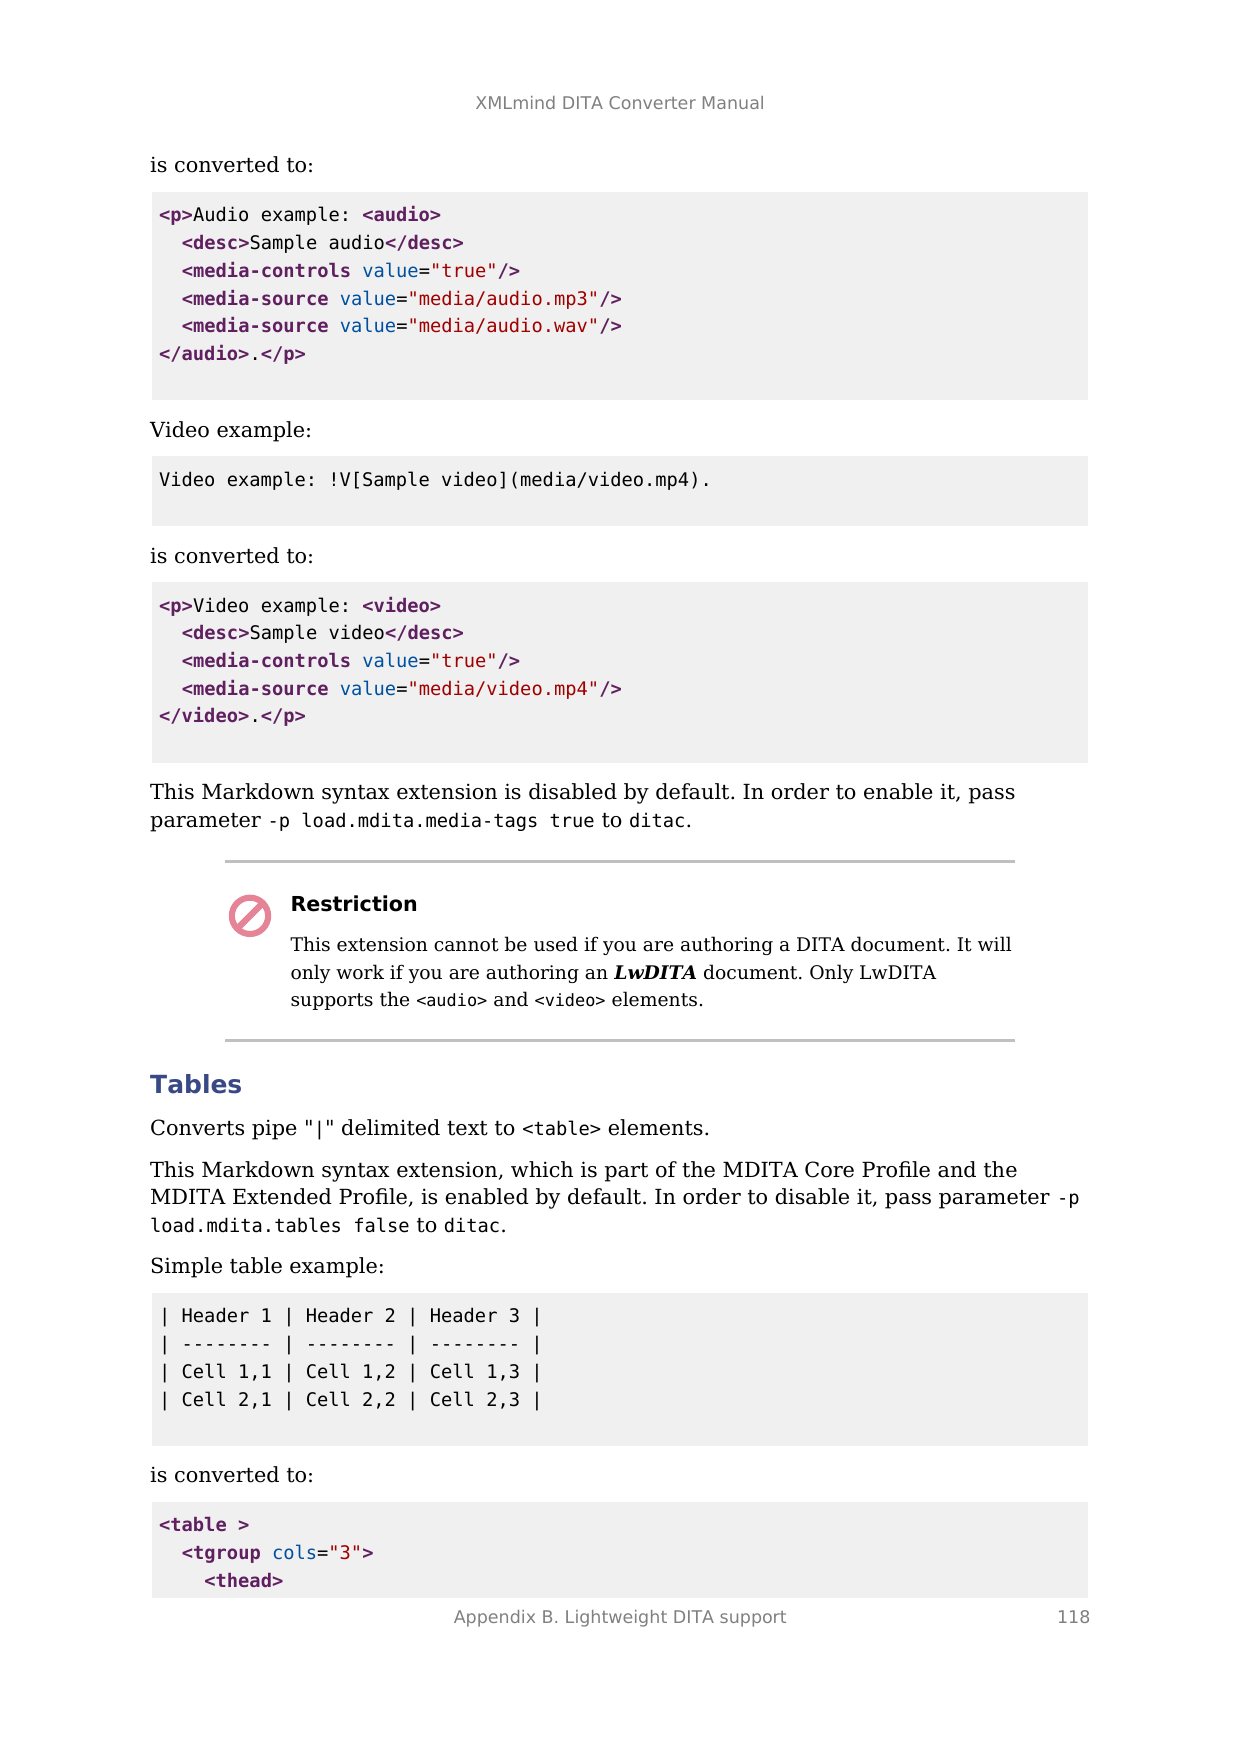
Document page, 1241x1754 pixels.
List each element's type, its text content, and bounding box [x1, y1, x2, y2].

text Video example: !V[Sample video](media/video.mp4). [152, 456, 1088, 526]
text Simple table example: [150, 1251, 1090, 1279]
text is converted to: [150, 1460, 1090, 1488]
table_header [225, 863, 290, 1039]
text is converted to: [150, 540, 1090, 568]
text This Markdown syntax extension, which is part of the MDITA Core Profile and the MDITA Extended Profile, is enabled by default. In order to disable it, pass parameter -p load.mdita.tables false to ditac. [150, 1154, 1090, 1237]
text Tables [150, 1070, 1090, 1099]
text <table > <tgroup cols="3"> <thead> [152, 1502, 1088, 1598]
text Converts pipe "|" delimited text to <table> elements. [150, 1113, 1090, 1140]
text <p>Audio example: <audio> <desc>Sample audio</desc> <media-controls value="true"/> <media-source value="media/audio.mp3"/> <media-source value="media/audio.wav"/> </audio>.</p> [152, 192, 1088, 400]
text This Markdown syntax extension is disabled by default. In order to enable it, pass parameter -p load.mdita.media-tags true to ditac. [150, 777, 1090, 832]
text Video example: [150, 414, 1090, 442]
text is converted to: [150, 150, 1090, 178]
table_header Restriction This extension cannot be used if you are authoring a DITA document. It will only work if you are authoring an LwDITA document. Only LwDITA supports the <audio> and <video> elements. [290, 863, 1015, 1039]
text <p>Video example: <video> <desc>Sample video</desc> <media-controls value="true"/> <media-source value="media/video.mp4"/> </video>.</p> [152, 582, 1088, 763]
text | Header 1 | Header 2 | Header 3 | | -------- | -------- | -------- | | Cell 1,1 | Cell 1,2 | Cell 1,3 | | Cell 2,1 | Cell 2,2 | Cell 2,3 | [152, 1293, 1088, 1446]
